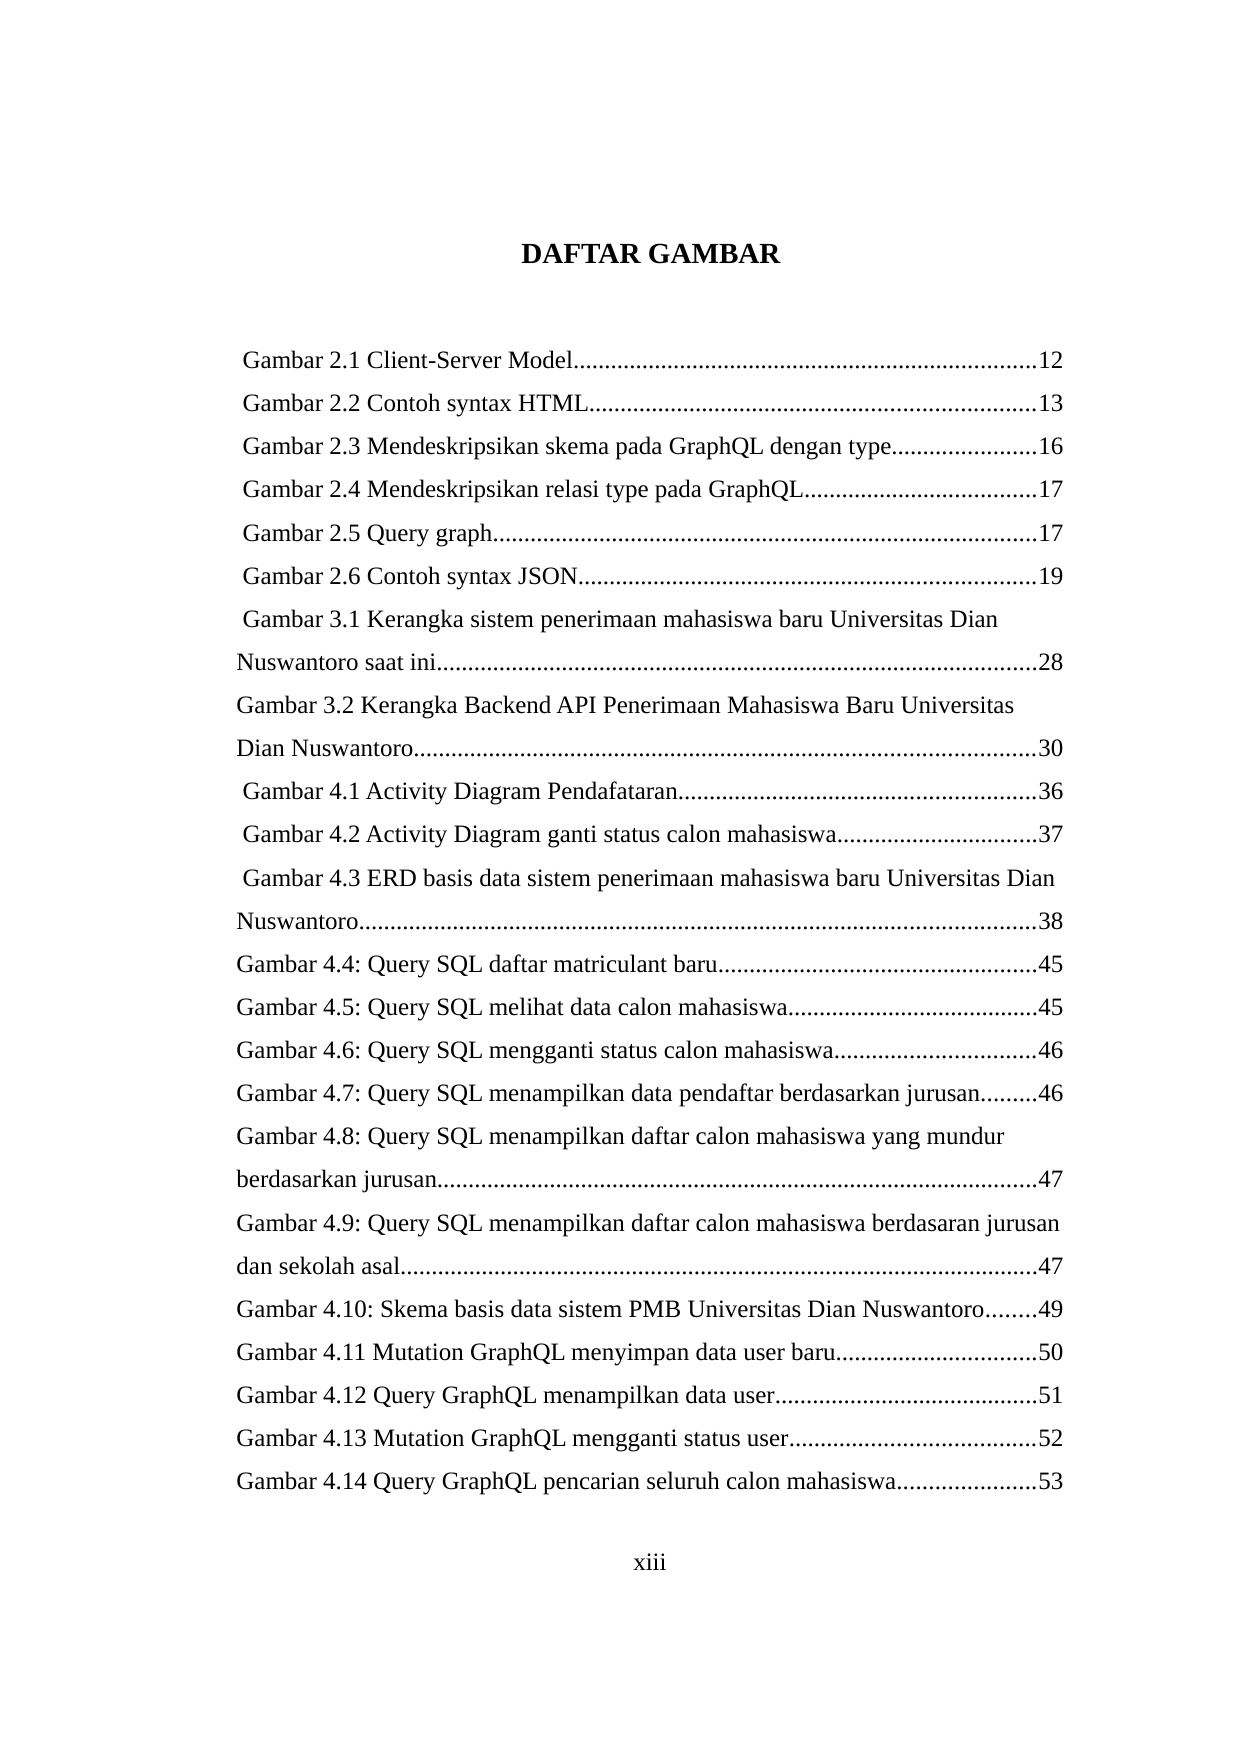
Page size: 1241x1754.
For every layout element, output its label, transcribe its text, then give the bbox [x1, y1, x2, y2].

text Gambar 3.2 Kerangka Backend API Penerimaan Mahasiswa Baru Universitas Dian Nuswantoro 30 [236, 690, 1063, 762]
text Gambar 2.2 Contoh syntax HTML 13 [236, 388, 1063, 417]
text Gambar 4.13 Mutation GraphQL mengganti status user 52 [236, 1423, 1063, 1452]
text Gambar 4.5: Query SQL melihat data calon mahasiswa 45 [236, 992, 1063, 1021]
text Gambar 2.4 Mendeskripsikan relasi type pada GraphQL 17 [236, 474, 1063, 503]
text Gambar 4.1 Activity Diagram Pendafataran 36 [236, 776, 1063, 805]
subtitle Daftar gambar [236, 236, 1063, 270]
text Gambar 2.5 Query graph 17 [236, 518, 1063, 546]
text Gambar 4.11 Mutation GraphQL menyimpan data user baru 50 [236, 1337, 1063, 1366]
text Gambar 4.2 Activity Diagram ganti status calon mahasiswa 37 [236, 819, 1063, 848]
text Gambar 2.6 Contoh syntax JSON 19 [236, 561, 1063, 589]
text Gambar 4.12 Query GraphQL menampilkan data user 51 [236, 1380, 1063, 1409]
text Gambar 4.14 Query GraphQL pencarian seluruh calon mahasiswa 53 [236, 1466, 1063, 1495]
text Gambar 4.3 ERD basis data sistem penerimaan mahasiswa baru Universitas Dian Nuswantoro 38 [236, 863, 1063, 934]
text Gambar 4.7: Query SQL menampilkan data pendaftar berdasarkan jurusan 46 [236, 1078, 1063, 1107]
text Gambar 3.1 Kerangka sistem penerimaan mahasiswa baru Universitas Dian Nuswantoro saat ini 28 [236, 604, 1063, 676]
text Gambar 2.3 Mendeskripsikan skema pada GraphQL dengan type 16 [236, 431, 1063, 460]
text Gambar 4.9: Query SQL menampilkan daftar calon mahasiswa berdasaran jurusan dan sekolah asal 47 [236, 1208, 1063, 1279]
text Gambar 2.1 Client-Server Model 12 [236, 345, 1063, 374]
text Gambar 4.10: Skema basis data sistem PMB Universitas Dian Nuswantoro 49 [236, 1294, 1063, 1323]
text Gambar 4.6: Query SQL mengganti status calon mahasiswa 46 [236, 1035, 1063, 1064]
text Gambar 4.4: Query SQL daftar matriculant baru 45 [236, 949, 1063, 978]
text Gambar 4.8: Query SQL menampilkan daftar calon mahasiswa yang mundur berdasarkan jurusan 47 [236, 1121, 1063, 1193]
